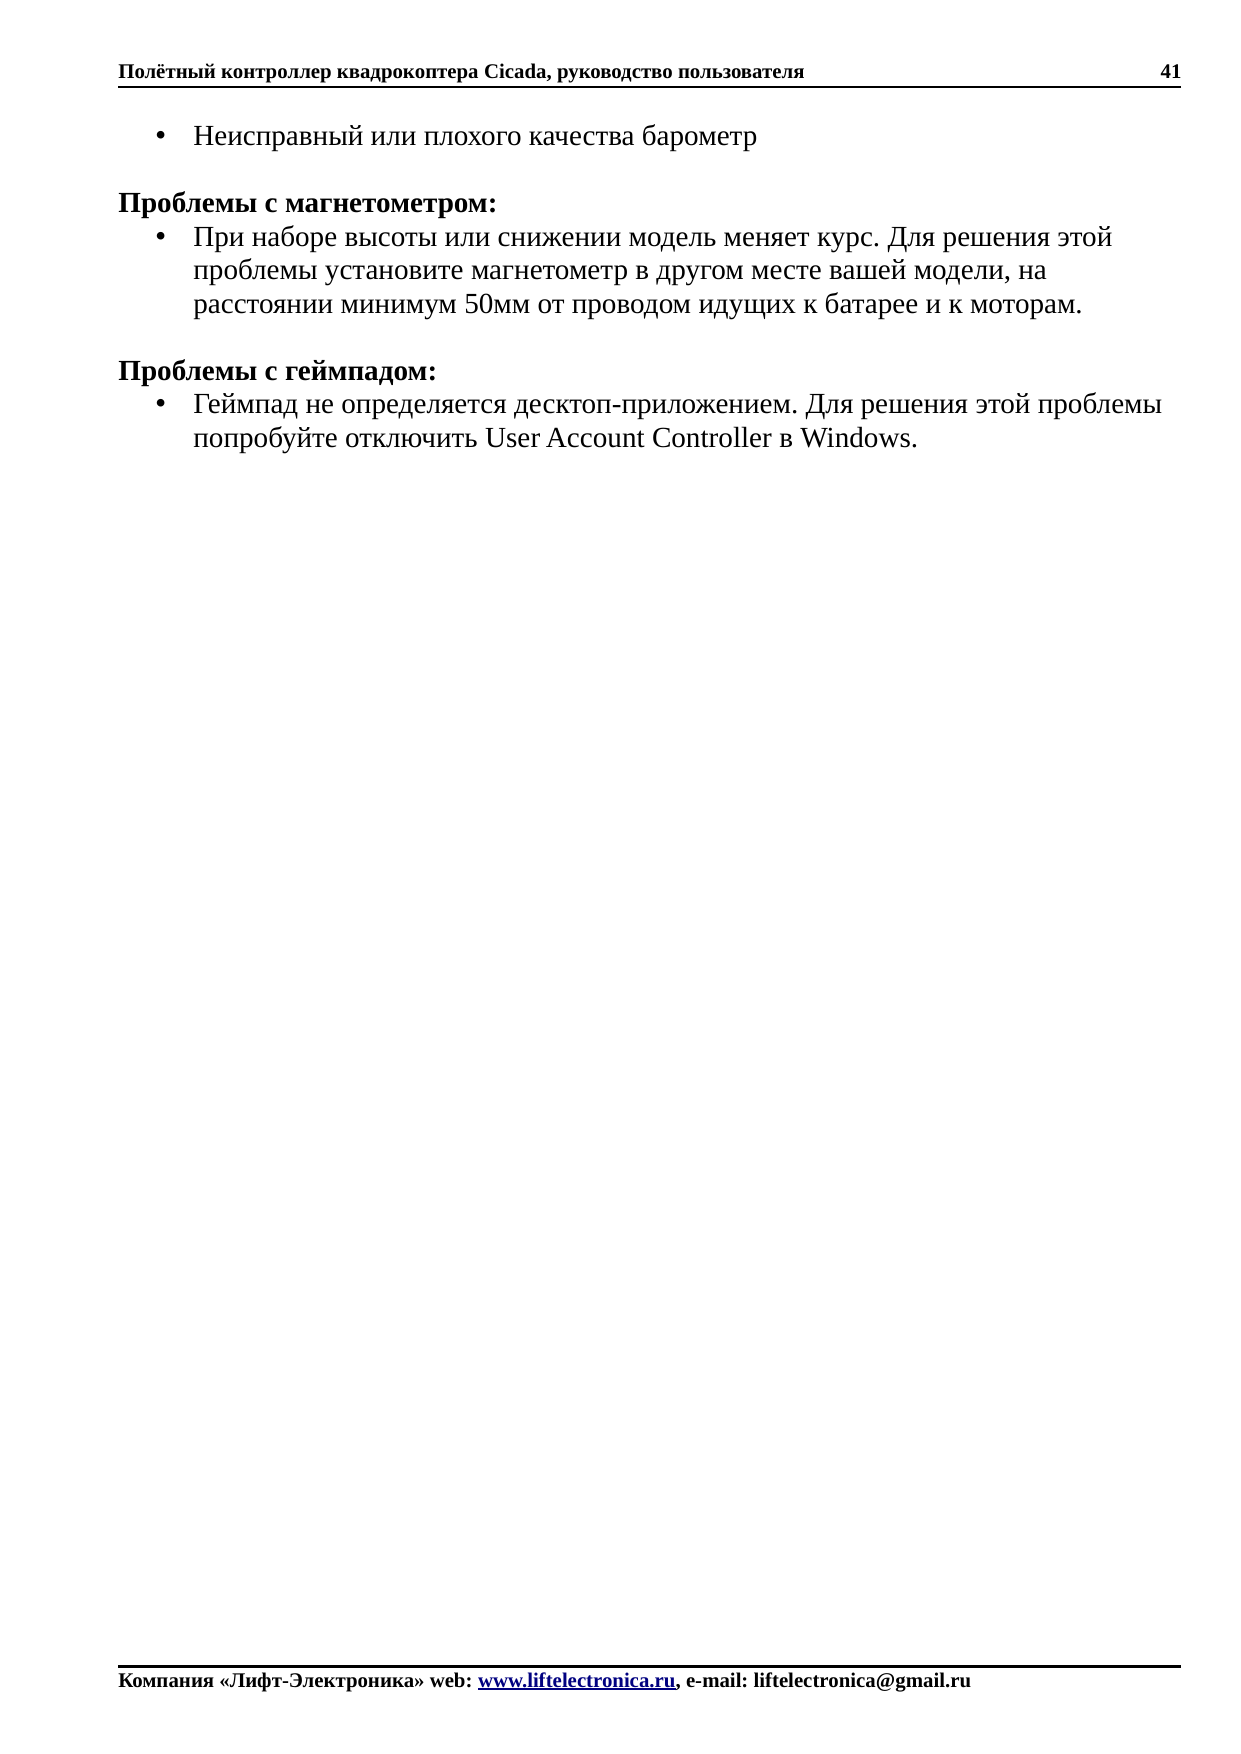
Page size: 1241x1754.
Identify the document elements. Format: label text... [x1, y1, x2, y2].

text Проблемы с геймпадом: [118, 353, 1181, 387]
text Проблемы с магнетометром: [118, 185, 1181, 219]
list При наборе высоты или снижении модель меняет курс. Для решения этой проблемы установите магнетометр в другом месте вашей модели, на расстоянии минимум 50мм от проводом идущих к батарее и к моторам. [156, 219, 1181, 319]
list Геймпад не определяется десктоп-приложением. Для решения этой проблемы попробуйте отключить User Account Controller в Windows. [156, 387, 1181, 454]
list Неисправный или плохого качества барометр [156, 118, 1181, 152]
